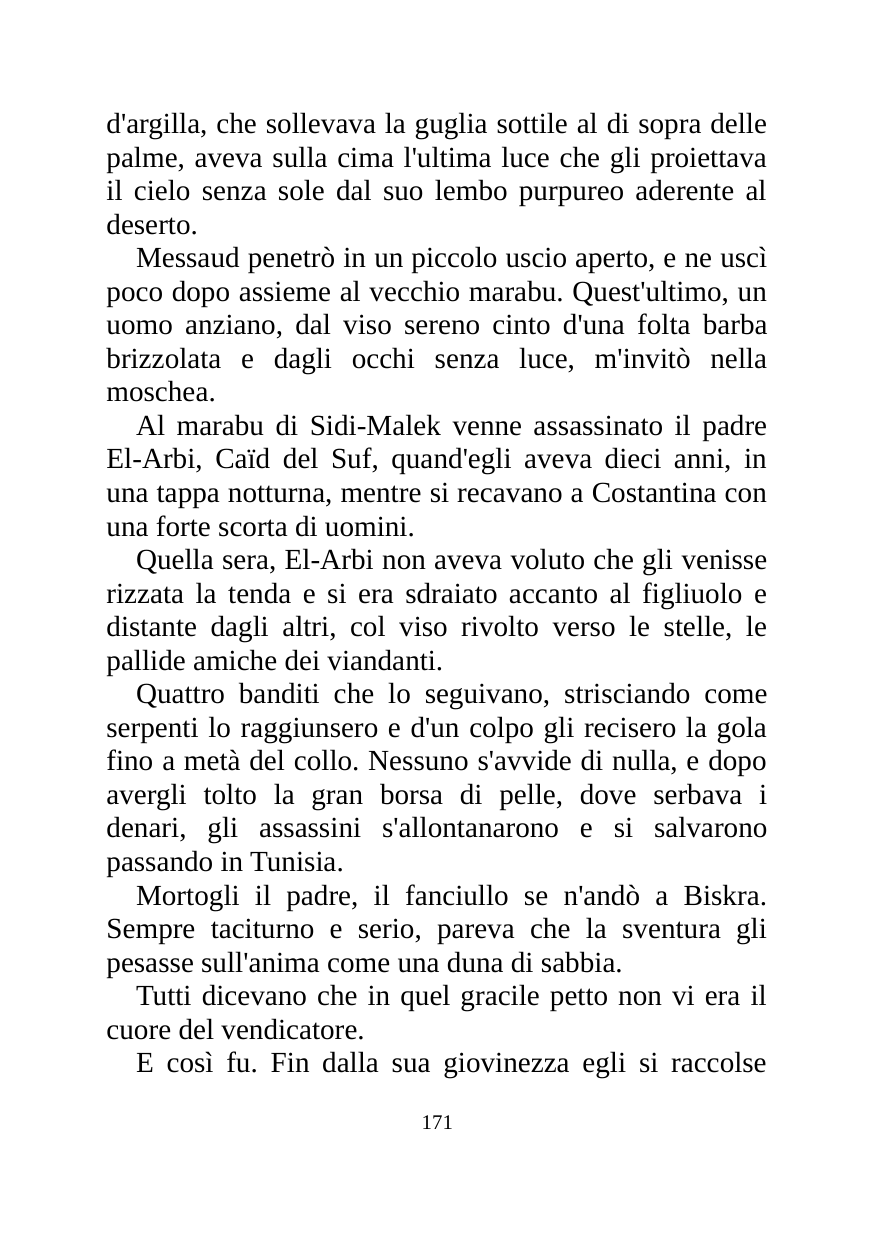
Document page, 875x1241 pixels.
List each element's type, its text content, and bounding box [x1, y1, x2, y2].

text Al marabu di Sidi-Malek venne assassinato il padre El-Arbi, Caïd del Suf, quand'egli aveva dieci anni, in una tappa notturna, mentre si recavano a Costantina con una forte scorta di uomini. [106, 408, 768, 542]
text d'argilla, che sollevava la guglia sottile al di sopra delle palme, aveva sulla cima l'ultima luce che gli proiettava il cielo senza sole dal suo lembo purpureo aderente al deserto. [106, 106, 768, 240]
text Quattro banditi che lo seguivano, strisciando come serpenti lo raggiunsero e d'un colpo gli recisero la gola fino a metà del collo. Nessuno s'avvide di nulla, e dopo avergli tolto la gran borsa di pelle, dove serbava i denari, gli assassini s'allontanarono e si salvarono passando in Tunisia. [106, 676, 768, 878]
text Quella sera, El-Arbi non aveva voluto che gli venisse rizzata la tenda e si era sdraiato accanto al figliuolo e distante dagli altri, col viso rivolto verso le stelle, le pallide amiche dei viandanti. [106, 542, 768, 676]
text Tutti dicevano che in quel gracile petto non vi era il cuore del vendicatore. [106, 978, 768, 1045]
text Messaud penetrò in un piccolo uscio aperto, e ne uscì poco dopo assieme al vecchio marabu. Quest'ultimo, un uomo anziano, dal viso sereno cinto d'una folta barba brizzolata e dagli occhi senza luce, m'invitò nella moschea. [106, 240, 768, 408]
text E così fu. Fin dalla sua giovinezza egli si raccolse [106, 1045, 768, 1079]
text Mortogli il padre, il fanciullo se n'andò a Biskra. Sempre taciturno e serio, pareva che la sventura gli pesasse sull'anima come una duna di sabbia. [106, 878, 768, 978]
